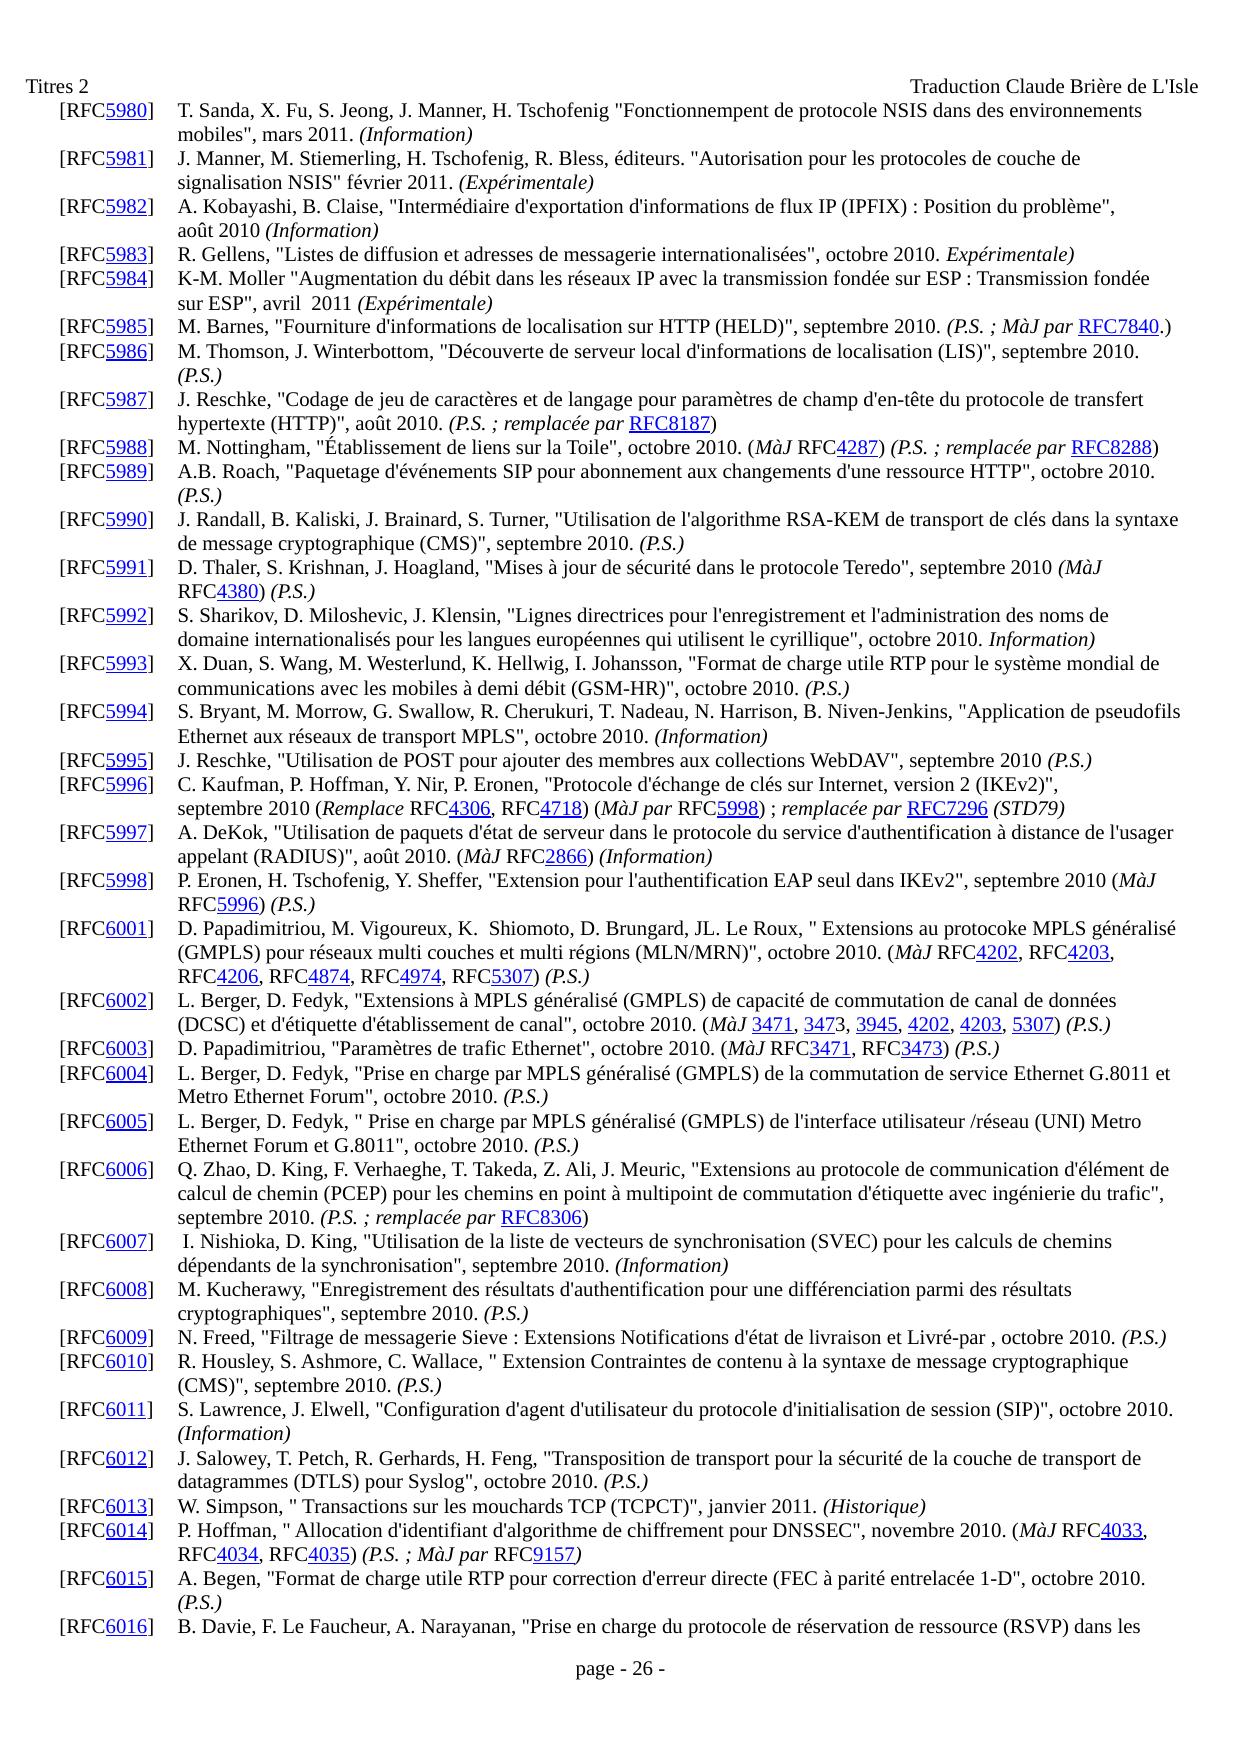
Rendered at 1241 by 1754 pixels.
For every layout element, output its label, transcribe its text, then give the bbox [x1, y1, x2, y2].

text [RFC6001] D. Papadimitriou, M. Vigoureux, K. Shiomoto, D. Brungard, JL. Le Roux, " Extensions au protocoke MPLS généralisé (GMPLS) pour réseaux multi couches et multi régions (MLN/MRN)", octobre 2010. (MàJ RFC4202, RFC4203, RFC4206, RFC4874, RFC4974, RFC5307) (P.S.) [59, 916, 1181, 988]
text [RFC6011] S. Lawrence, J. Elwell, "Configuration d'agent d'utilisateur du protocole d'initialisation de session (SIP)", octobre 2010. (Information) [59, 1397, 1181, 1445]
text [RFC5986] M. Thomson, J. Winterbottom, "Découverte de serveur local d'informations de localisation (LIS)", septembre 2010. (P.S.) [59, 338, 1181, 387]
text [RFC6013] W. Simpson, " Transactions sur les mouchards TCP (TCPCT)", janvier 2011. (Historique) [59, 1493, 1181, 1518]
text [RFC5983] R. Gellens, "Listes de diffusion et adresses de messagerie internationalisées", octobre 2010. Expérimentale) [59, 242, 1181, 266]
text [RFC6014] P. Hoffman, " Allocation d'identifiant d'algorithme de chiffrement pour DNSSEC", novembre 2010. (MàJ RFC4033, RFC4034, RFC4035) (P.S. ; MàJ par RFC9157) [59, 1518, 1181, 1566]
text [RFC6005] L. Berger, D. Fedyk, " Prise en charge par MPLS généralisé (GMPLS) de l'interface utilisateur /réseau (UNI) Metro Ethernet Forum et G.8011", octobre 2010. (P.S.) [59, 1108, 1181, 1157]
text [RFC5984] K-M. Moller "Augmentation du débit dans les réseaux IP avec la transmission fondée sur ESP : Transmission fondée sur ESP", avril 2011 (Expérimentale) [59, 266, 1181, 314]
text [RFC5988] M. Nottingham, "Établissement de liens sur la Toile", octobre 2010. (MàJ RFC4287) (P.S. ; remplacée par RFC8288) [59, 435, 1181, 459]
text [RFC5985] M. Barnes, "Fourniture d'informations de localisation sur HTTP (HELD)", septembre 2010. (P.S. ; MàJ par RFC7840.) [59, 314, 1181, 338]
text [RFC5990] J. Randall, B. Kaliski, J. Brainard, S. Turner, "Utilisation de l'algorithme RSA-KEM de transport de clés dans la syntaxe de message cryptographique (CMS)", septembre 2010. (P.S.) [59, 507, 1181, 555]
text [RFC6015] A. Begen, "Format de charge utile RTP pour correction d'erreur directe (FEC à parité entrelacée 1-D", octobre 2010. (P.S.) [59, 1566, 1181, 1614]
text [RFC5981] J. Manner, M. Stiemerling, H. Tschofenig, R. Bless, éditeurs. "Autorisation pour les protocoles de couche de signalisation NSIS" février 2011. (Expérimentale) [59, 146, 1181, 194]
text [RFC5992] S. Sharikov, D. Miloshevic, J. Klensin, "Lignes directrices pour l'enregistrement et l'administration des noms de domaine internationalisés pour les langues européennes qui utilisent le cyrillique", octobre 2010. Information) [59, 603, 1181, 651]
text [RFC5995] J. Reschke, "Utilisation de POST pour ajouter des membres aux collections WebDAV", septembre 2010 (P.S.) [59, 748, 1181, 772]
text [RFC5994] S. Bryant, M. Morrow, G. Swallow, R. Cherukuri, T. Nadeau, N. Harrison, B. Niven-Jenkins, "Application de pseudofils Ethernet aux réseaux de transport MPLS", octobre 2010. (Information) [59, 699, 1181, 748]
text [RFC5997] A. DeKok, "Utilisation de paquets d'état de serveur dans le protocole du service d'authentification à distance de l'usager appelant (RADIUS)", août 2010. (MàJ RFC2866) (Information) [59, 820, 1181, 868]
text [RFC6012] J. Salowey, T. Petch, R. Gerhards, H. Feng, "Transposition de transport pour la sécurité de la couche de transport de datagrammes (DTLS) pour Syslog", octobre 2010. (P.S.) [59, 1445, 1181, 1493]
text [RFC5987] J. Reschke, "Codage de jeu de caractères et de langage pour paramètres de champ d'en-tête du protocole de transfert hypertexte (HTTP)", août 2010. (P.S. ; remplacée par RFC8187) [59, 387, 1181, 435]
text [RFC6007] I. Nishioka, D. King, "Utilisation de la liste de vecteurs de synchronisation (SVEC) pour les calculs de chemins dépendants de la synchronisation", septembre 2010. (Information) [59, 1229, 1181, 1277]
text [RFC5980] T. Sanda, X. Fu, S. Jeong, J. Manner, H. Tschofenig "Fonctionnempent de protocole NSIS dans des environnements mobiles", mars 2011. (Information) [59, 98, 1181, 146]
text [RFC5989] A.B. Roach, "Paquetage d'événements SIP pour abonnement aux changements d'une ressource HTTP", octobre 2010. (P.S.) [59, 459, 1181, 507]
text [RFC6016] B. Davie, F. Le Faucheur, A. Narayanan, "Prise en charge du protocole de réservation de ressource (RSVP) dans les [59, 1614, 1181, 1638]
text [RFC5998] P. Eronen, H. Tschofenig, Y. Sheffer, "Extension pour l'authentification EAP seul dans IKEv2", septembre 2010 (MàJ RFC5996) (P.S.) [59, 868, 1181, 916]
text [RFC6006] Q. Zhao, D. King, F. Verhaeghe, T. Takeda, Z. Ali, J. Meuric, "Extensions au protocole de communication d'élément de calcul de chemin (PCEP) pour les chemins en point à multipoint de commutation d'étiquette avec ingénierie du trafic", septembre 2010. (P.S. ; remplacée par RFC8306) [59, 1157, 1181, 1229]
text [RFC5996] C. Kaufman, P. Hoffman, Y. Nir, P. Eronen, "Protocole d'échange de clés sur Internet, version 2 (IKEv2)", septembre 2010 (Remplace RFC4306, RFC4718) (MàJ par RFC5998) ; remplacée par RFC7296 (STD79) [59, 772, 1181, 820]
text [RFC5993] X. Duan, S. Wang, M. Westerlund, K. Hellwig, I. Johansson, "Format de charge utile RTP pour le système mondial de communications avec les mobiles à demi débit (GSM-HR)", octobre 2010. (P.S.) [59, 651, 1181, 699]
text [RFC5982] A. Kobayashi, B. Claise, "Intermédiaire d'exportation d'informations de flux IP (IPFIX) : Position du problème", août 2010 (Information) [59, 194, 1181, 242]
text [RFC6009] N. Freed, "Filtrage de messagerie Sieve : Extensions Notifications d'état de livraison et Livré-par , octobre 2010. (P.S.) [59, 1325, 1181, 1349]
text [RFC5991] D. Thaler, S. Krishnan, J. Hoagland, "Mises à jour de sécurité dans le protocole Teredo", septembre 2010 (MàJ RFC4380) (P.S.) [59, 555, 1181, 603]
text [RFC6004] L. Berger, D. Fedyk, "Prise en charge par MPLS généralisé (GMPLS) de la commutation de service Ethernet G.8011 et Metro Ethernet Forum", octobre 2010. (P.S.) [59, 1060, 1181, 1108]
text [RFC6008] M. Kucherawy, "Enregistrement des résultats d'authentification pour une différenciation parmi des résultats cryptographiques", septembre 2010. (P.S.) [59, 1277, 1181, 1325]
text [RFC6010] R. Housley, S. Ashmore, C. Wallace, " Extension Contraintes de contenu à la syntaxe de message cryptographique (CMS)", septembre 2010. (P.S.) [59, 1349, 1181, 1397]
text [RFC6003] D. Papadimitriou, "Paramètres de trafic Ethernet", octobre 2010. (MàJ RFC3471, RFC3473) (P.S.) [59, 1036, 1181, 1060]
text [RFC6002] L. Berger, D. Fedyk, "Extensions à MPLS généralisé (GMPLS) de capacité de commutation de canal de données (DCSC) et d'étiquette d'établissement de canal", octobre 2010. (MàJ 3471, 3473, 3945, 4202, 4203, 5307) (P.S.) [59, 988, 1181, 1036]
